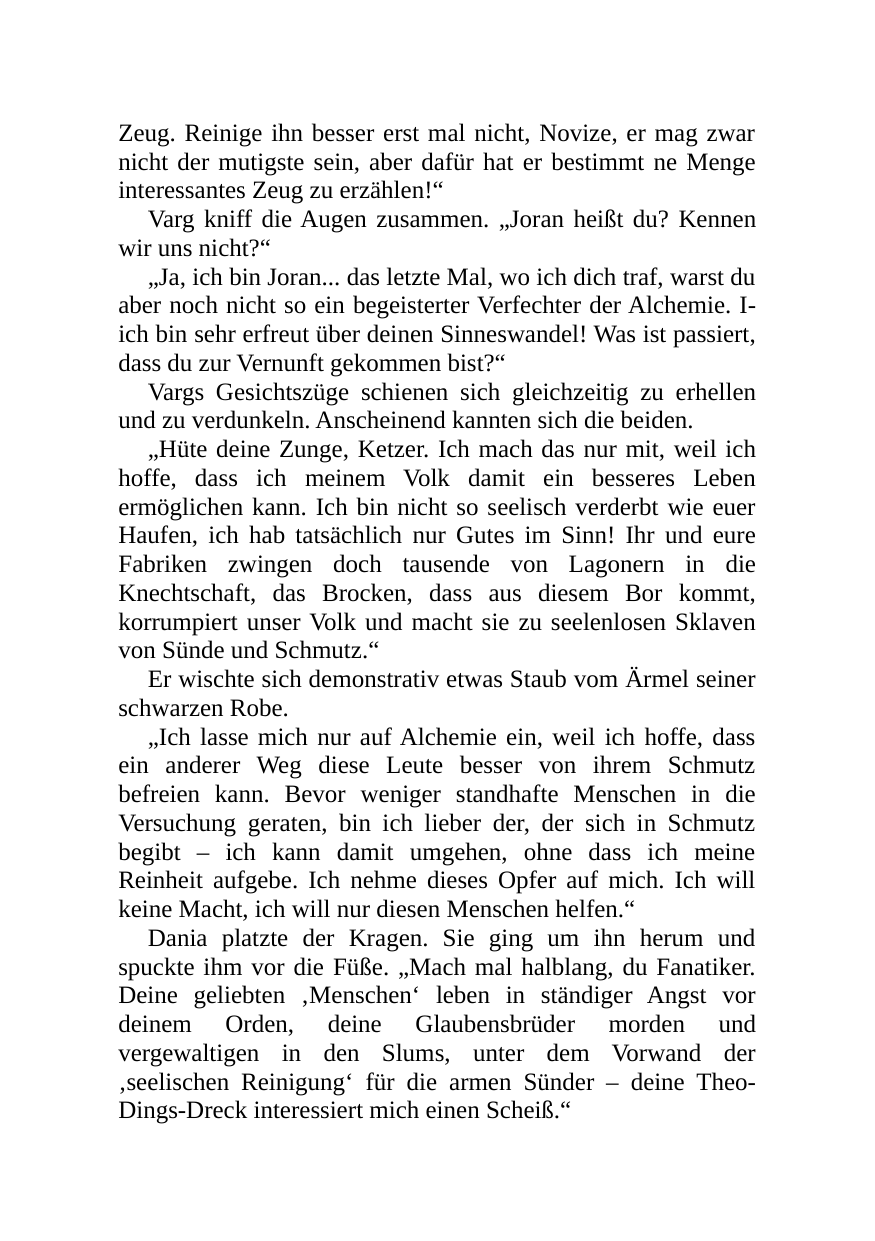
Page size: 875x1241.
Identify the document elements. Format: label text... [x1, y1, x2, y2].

text „Hüte deine Zunge, Ketzer. Ich mach das nur mit, weil ich hoffe, dass ich meinem Volk damit ein besseres Leben ermöglichen kann. Ich bin nicht so seelisch verderbt wie euer Haufen, ich hab tatsächlich nur Gutes im Sinn! Ihr und eure Fabriken zwingen doch tausende von Lagonern in die Knechtschaft, das Brocken, dass aus diesem Bor kommt, korrumpiert unser Volk und macht sie zu seelenlosen Sklaven von Sünde und Schmutz.“ [118, 434, 756, 664]
text Zeug. Reinige ihn besser erst mal nicht, Novize, er mag zwar nicht der mutigste sein, aber dafür hat er bestimmt ne Menge interessantes Zeug zu erzählen!“ [118, 118, 756, 204]
text „Ja, ich bin Joran... das letzte Mal, wo ich dich traf, warst du aber noch nicht so ein begeisterter Verfechter der Alchemie. I-ich bin sehr erfreut über deinen Sinneswandel! Was ist passiert, dass du zur Vernunft gekommen bist?“ [118, 262, 756, 377]
text Dania platzte der Kragen. Sie ging um ihn herum und spuckte ihm vor die Füße. „Mach mal halblang, du Fanatiker. Deine geliebten ‚Menschen‘ leben in ständiger Angst vor deinem Orden, deine Glaubensbrüder morden und vergewaltigen in den Slums, unter dem Vorwand der ‚seelischen Reinigung‘ für die armen Sünder – deine Theo-Dings-Dreck interessiert mich einen Scheiß.“ [118, 923, 756, 1124]
text Er wischte sich demonstrativ etwas Staub vom Ärmel seiner schwarzen Robe. [118, 664, 756, 722]
text Vargs Gesichtszüge schienen sich gleichzeitig zu erhellen und zu verdunkeln. Anscheinend kannten sich die beiden. [118, 377, 756, 434]
text „Ich lasse mich nur auf Alchemie ein, weil ich hoffe, dass ein anderer Weg diese Leute besser von ihrem Schmutz befreien kann. Bevor weniger standhafte Menschen in die Versuchung geraten, bin ich lieber der, der sich in Schmutz begibt – ich kann damit umgehen, ohne dass ich meine Reinheit aufgebe. Ich nehme dieses Opfer auf mich. Ich will keine Macht, ich will nur diesen Menschen helfen.“ [118, 722, 756, 923]
text Varg kniff die Augen zusammen. „Joran heißt du? Kennen wir uns nicht?“ [118, 204, 756, 262]
